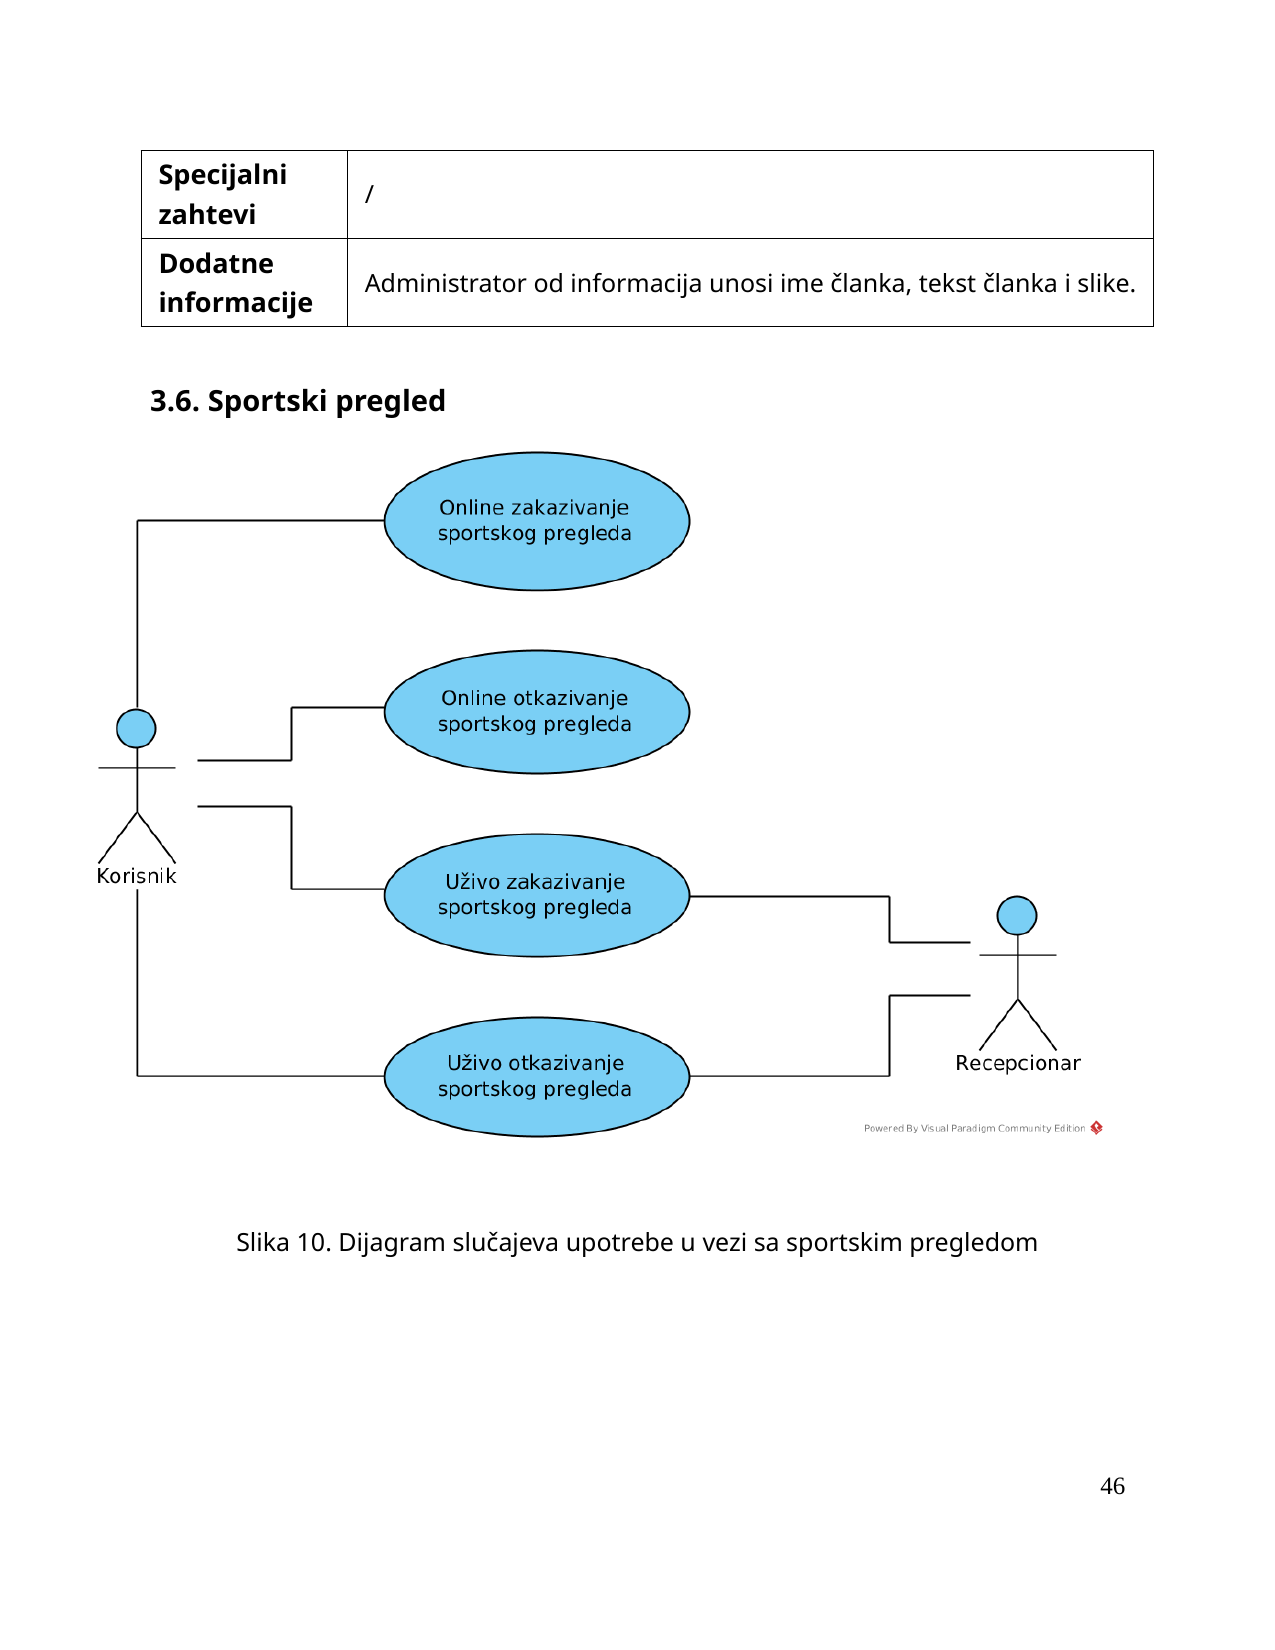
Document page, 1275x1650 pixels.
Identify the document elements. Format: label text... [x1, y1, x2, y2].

table_cell Administrator od informacija unosi ime članka, tekst članka i slike. [348, 239, 1153, 326]
picture [72, 448, 1107, 1143]
table_cell Specijalni zahtevi [142, 151, 347, 238]
text 3.6. Sportski pregled [150, 380, 1125, 420]
table_cell / [348, 151, 1153, 238]
text Slika 10. Dijagram slučajeva upotrebe u vezi sa sportskim pregledom [150, 1225, 1125, 1259]
table_cell Dodatne informacije [142, 239, 347, 326]
